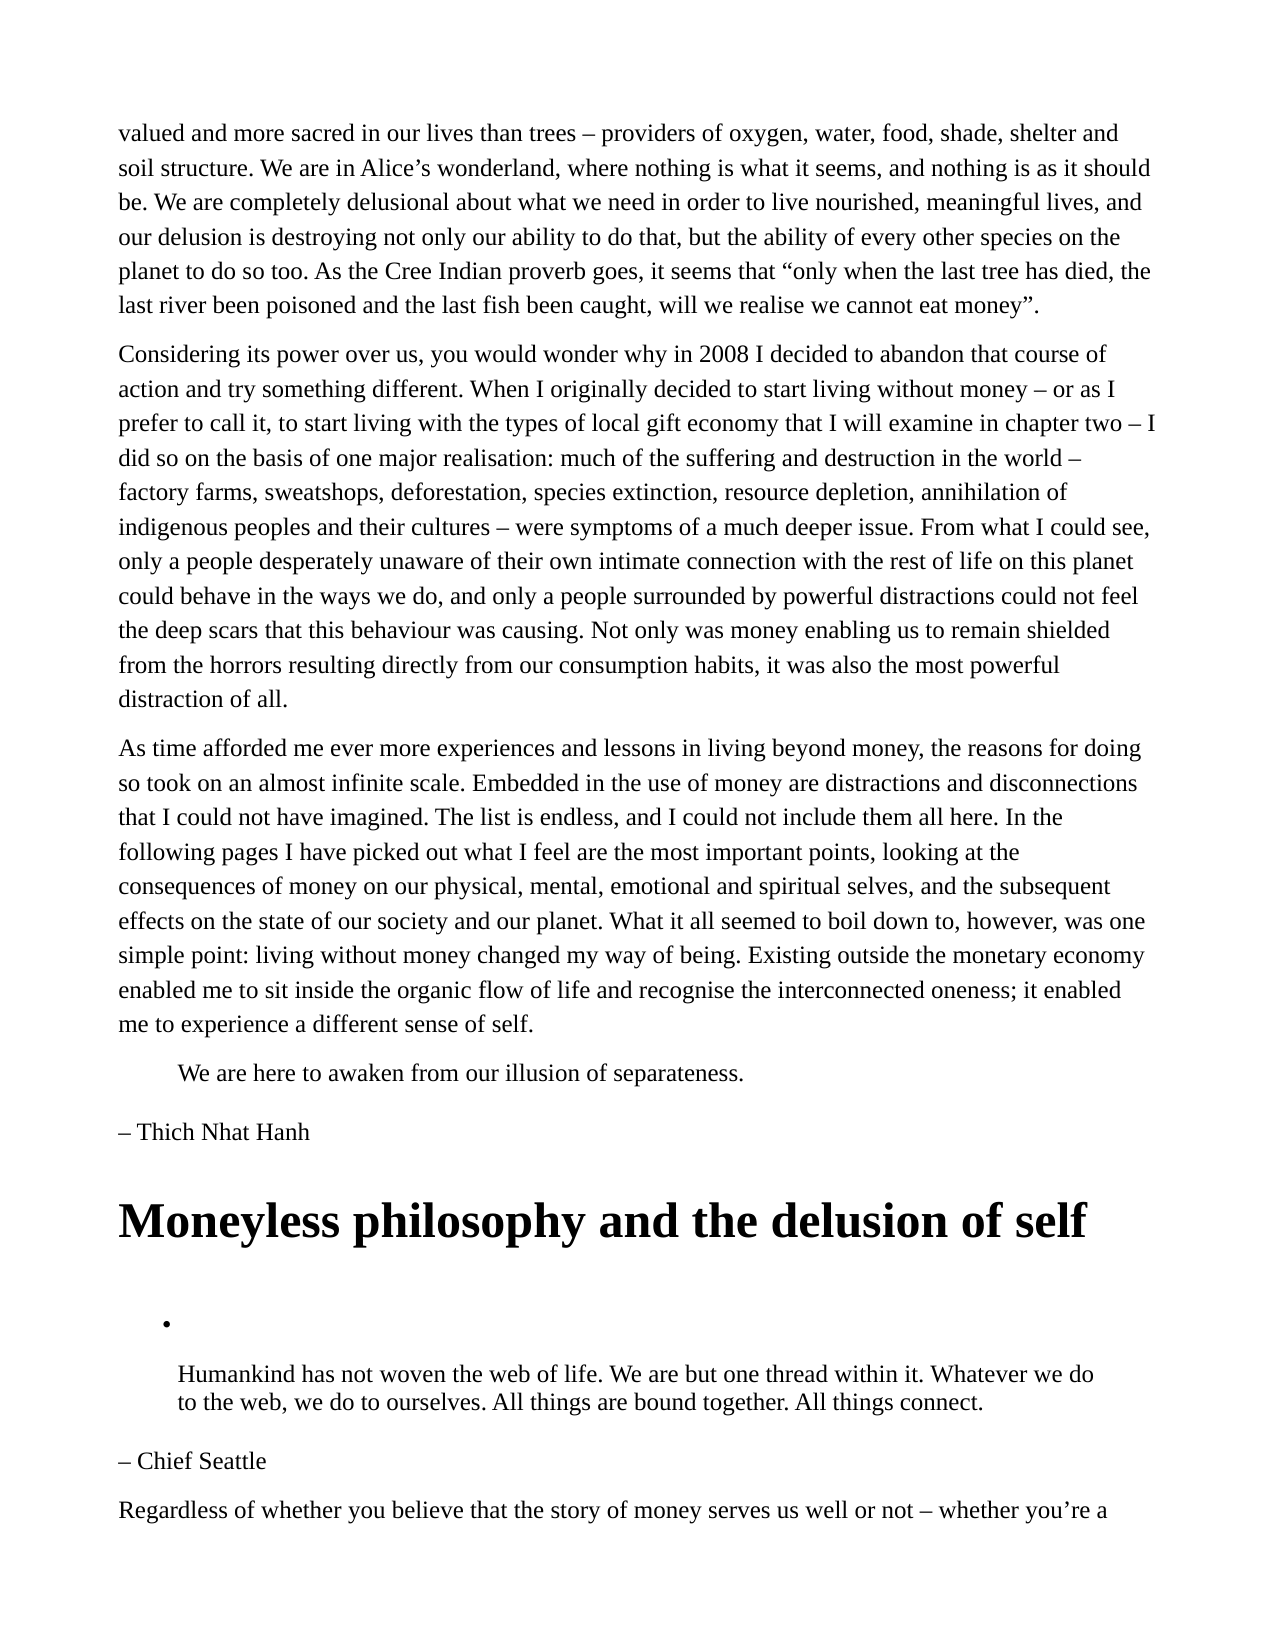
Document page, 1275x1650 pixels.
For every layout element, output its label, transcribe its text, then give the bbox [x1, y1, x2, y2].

text Humankind has not woven the web of life. We are but one thread within it. Whatever we do to the web, we do to ourselves. All things are bound together. All things connect. [177, 1359, 1098, 1416]
text – Thich Nhat Hanh [118, 1117, 1157, 1145]
text valued and more sacred in our lives than trees – providers of oxygen, water, food, shade, shelter and soil structure. We are in Alice’s wonderland, where nothing is what it seems, and nothing is as it should be. We are completely delusional about what we need in order to live nourished, meaningful lives, and our delusion is destroying not only our ability to do that, but the ability of every other species on the planet to do so too. As the Cree Indian proverb goes, it seems that “only when the last tree has died, the last river been poisoned and the last fish been caught, will we realise we cannot eat money”. [118, 118, 1157, 319]
text We are here to awaken from our illusion of separateness. [177, 1058, 1098, 1087]
text Regardless of whether you believe that the story of money serves us well or not – whether you’re a [118, 1495, 1157, 1523]
text Considering its power over us, you would wonder why in 2008 I decided to abandon that course of action and try something different. When I originally decided to start living without money – or as I prefer to call it, to start living with the types of local gift economy that I will examine in chapter two – I did so on the basis of one major realisation: much of the suffering and destruction in the world – factory farms, sweatshops, deforestation, species extinction, resource depletion, annihilation of indigenous peoples and their cultures – were symptoms of a much deeper issue. From what I could see, only a people desperately unaware of their own intimate connection with the rest of life on this planet could behave in the ways we do, and only a people surrounded by powerful distractions could not feel the deep scars that this behaviour was causing. Not only was money enabling us to remain shielded from the horrors resulting directly from our consumption habits, it was also the most powerful distraction of all. [118, 339, 1157, 713]
text – Chief Seattle [118, 1446, 1157, 1474]
text As time afforded me ever more experiences and lessons in living beyond money, the reasons for doing so took on an almost infinite scale. Embedded in the use of money are distractions and disconnections that I could not have imagined. The list is endless, and I could not include them all here. In the following pages I have picked out what I feel are the most important points, looking at the consequences of money on our physical, mental, emotional and spiritual selves, and the subsequent effects on the state of our society and our planet. What it all seemed to boil down to, however, was one simple point: living without money changed my way of being. Existing outside the monetary economy enabled me to sit inside the organic flow of life and recognise the interconnected oneness; it enabled me to experience a different sense of self. [118, 733, 1157, 1038]
subtitle Moneyless philosophy and the delusion of self [118, 1191, 1157, 1248]
